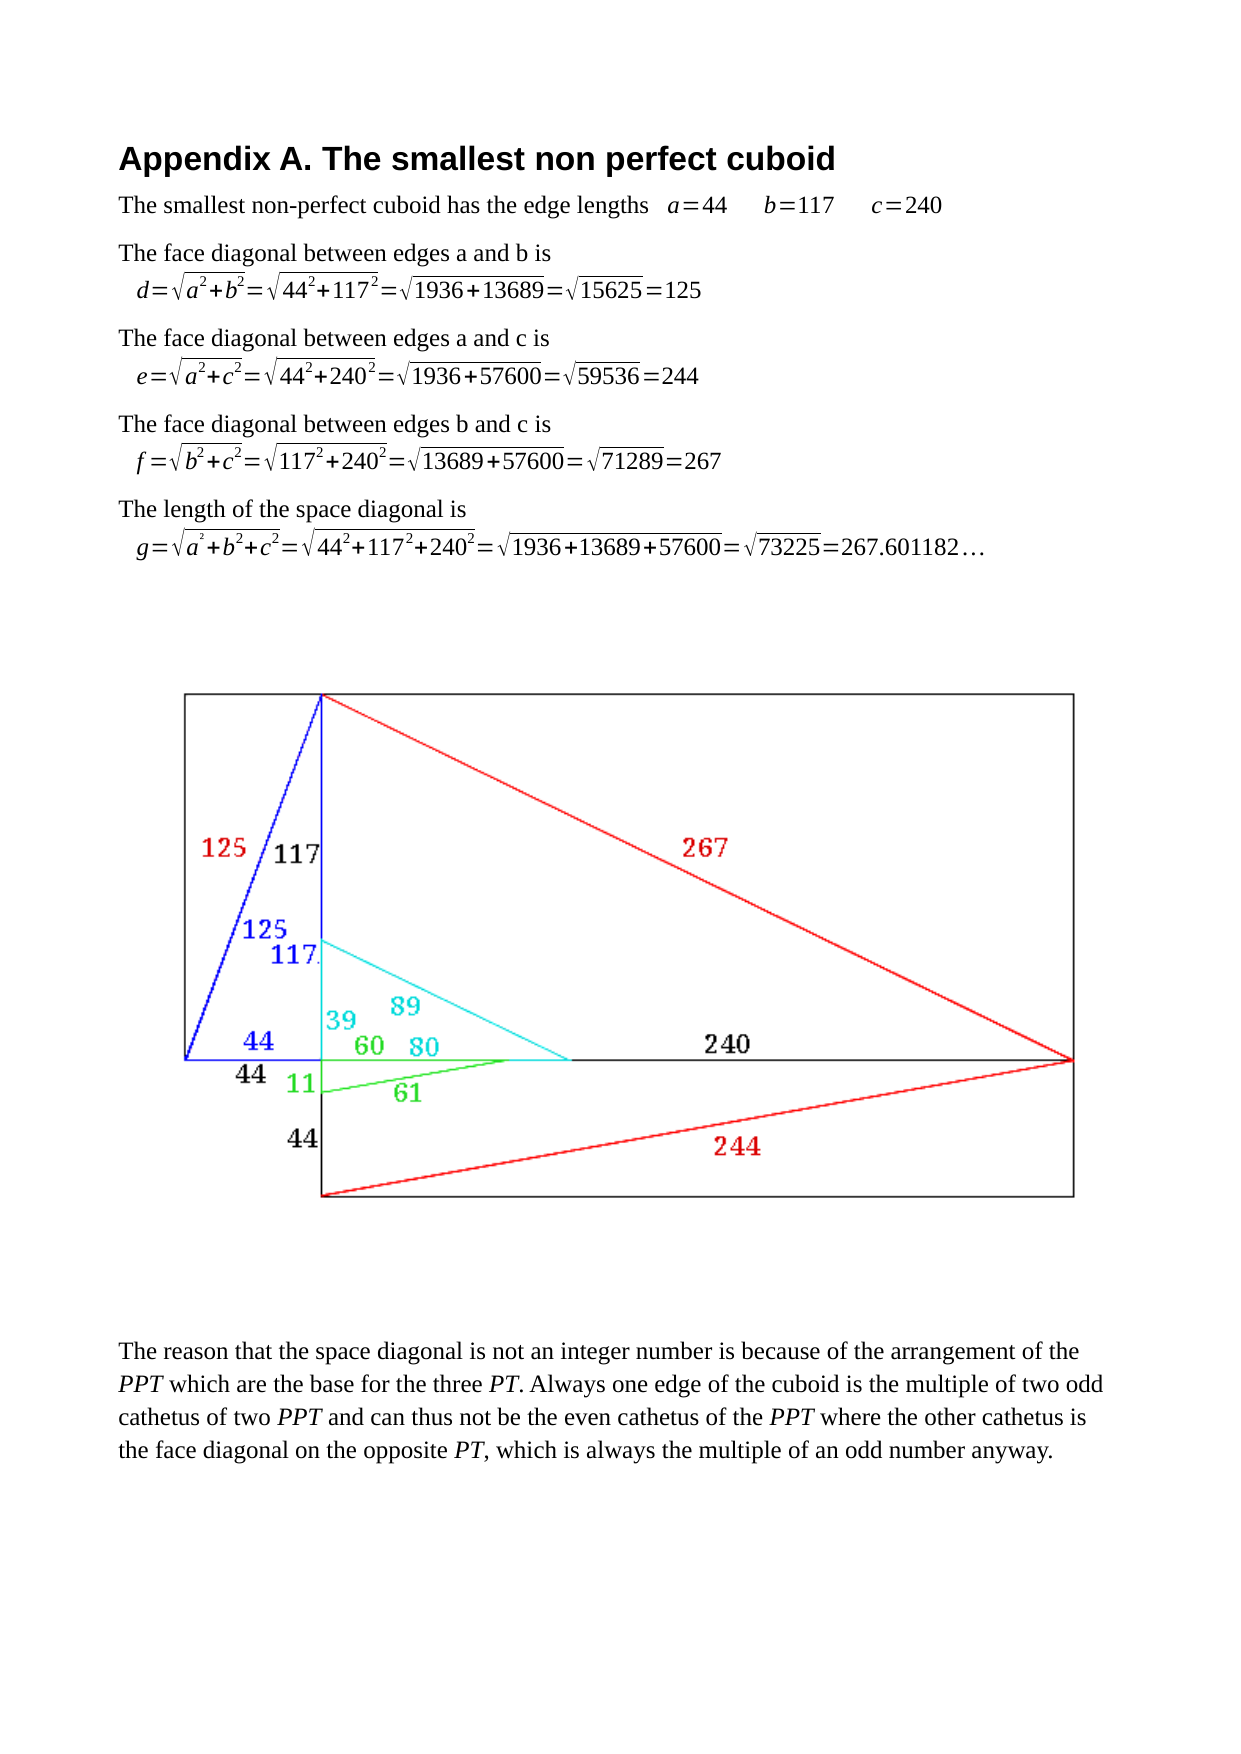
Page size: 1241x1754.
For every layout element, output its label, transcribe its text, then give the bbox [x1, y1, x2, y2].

text The face diagonal between edges a and b is [118, 238, 1122, 304]
picture [120, 579, 1125, 1333]
text The length of the space diagonal is [118, 494, 1122, 561]
text The face diagonal between edges b and c is [118, 409, 1122, 475]
text The face diagonal between edges a and c is [118, 323, 1122, 390]
text The reason that the space diagonal is not an integer number is because of the arrangement of the PPT which are the base for the three PT. Always one edge of the cuboid is the multiple of two odd cathetus of two PPT and can thus not be the even cathetus of the PPT where the other cathetus is the face diagonal on the opposite PT, which is always the multiple of an odd number anyway. [118, 1333, 1122, 1464]
text The smallest non-perfect cuboid has the edge lengths [118, 190, 1122, 219]
subtitle Appendix A. The smallest non perfect cuboid [118, 139, 1122, 178]
